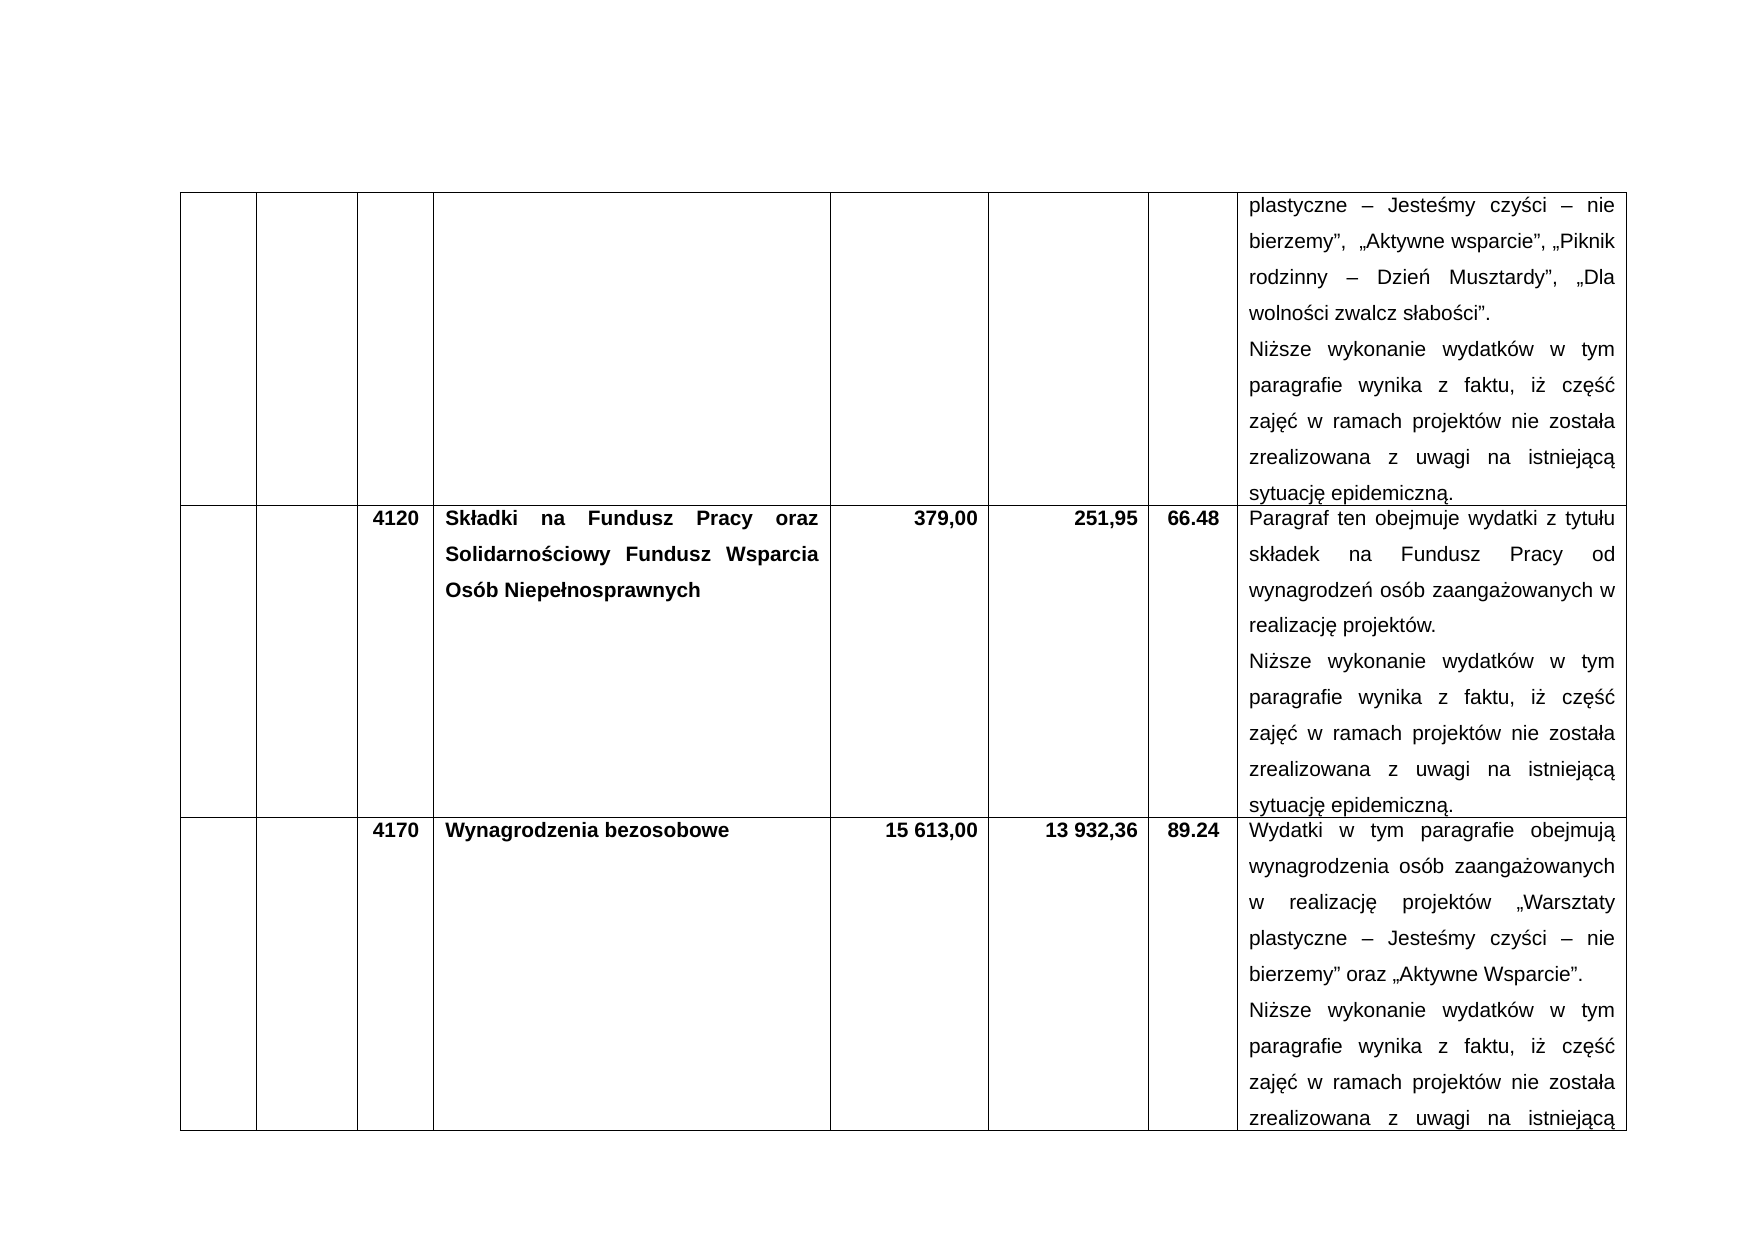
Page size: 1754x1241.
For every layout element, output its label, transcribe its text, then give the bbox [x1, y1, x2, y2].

table_cell Wydatki w tym paragrafie obejmują wynagrodzenia osób zaangażowanych w realizację projektów „Warsztaty plastyczne – Jesteśmy czyści – nie bierzemy” oraz „Aktywne Wsparcie”. Niższe wykonanie wydatków w tym paragrafie wynika z faktu, iż część zajęć w ramach projektów nie została zrealizowana z uwagi na istniejącą [1238, 818, 1626, 1129]
table_cell 66,48 [1149, 506, 1237, 817]
table_cell [181, 506, 256, 817]
table_cell 13 932,36 [989, 818, 1148, 1129]
table_cell 4120 [358, 506, 433, 817]
table_cell [257, 506, 357, 817]
table_cell 379,00 [831, 506, 988, 817]
table_cell [831, 193, 988, 504]
table_cell [257, 193, 357, 504]
table_cell Składki na Fundusz Pracy oraz Solidarnościowy Fundusz Wsparcia Osób Niepełnosprawnych [434, 506, 830, 817]
table_cell 15 613,00 [831, 818, 988, 1129]
table_cell Wynagrodzenia bezosobowe [434, 818, 830, 1129]
table_cell plastyczne – Jesteśmy czyści – nie bierzemy”, „Aktywne wsparcie”, „Piknik rodzinny – Dzień Musztardy”, „Dla wolności zwalcz słabości”. Niższe wykonanie wydatków w tym paragrafie wynika z faktu, iż część zajęć w ramach projektów nie została zrealizowana z uwagi na istniejącą sytuację epidemiczną. [1238, 193, 1626, 504]
table_cell 89,24 [1149, 818, 1237, 1129]
table_cell [358, 193, 433, 504]
table_cell 251,95 [989, 506, 1148, 817]
table_cell [181, 818, 256, 1129]
table_cell [989, 193, 1148, 504]
table_cell [181, 193, 256, 504]
table_cell [434, 193, 830, 504]
table_cell Paragraf ten obejmuje wydatki z tytułu składek na Fundusz Pracy od wynagrodzeń osób zaangażowanych w realizację projektów. Niższe wykonanie wydatków w tym paragrafie wynika z faktu, iż część zajęć w ramach projektów nie została zrealizowana z uwagi na istniejącą sytuację epidemiczną. [1238, 506, 1626, 817]
table_cell [257, 818, 357, 1129]
table_cell 99,03 [1149, 193, 1237, 504]
table_cell 4170 [358, 818, 433, 1129]
